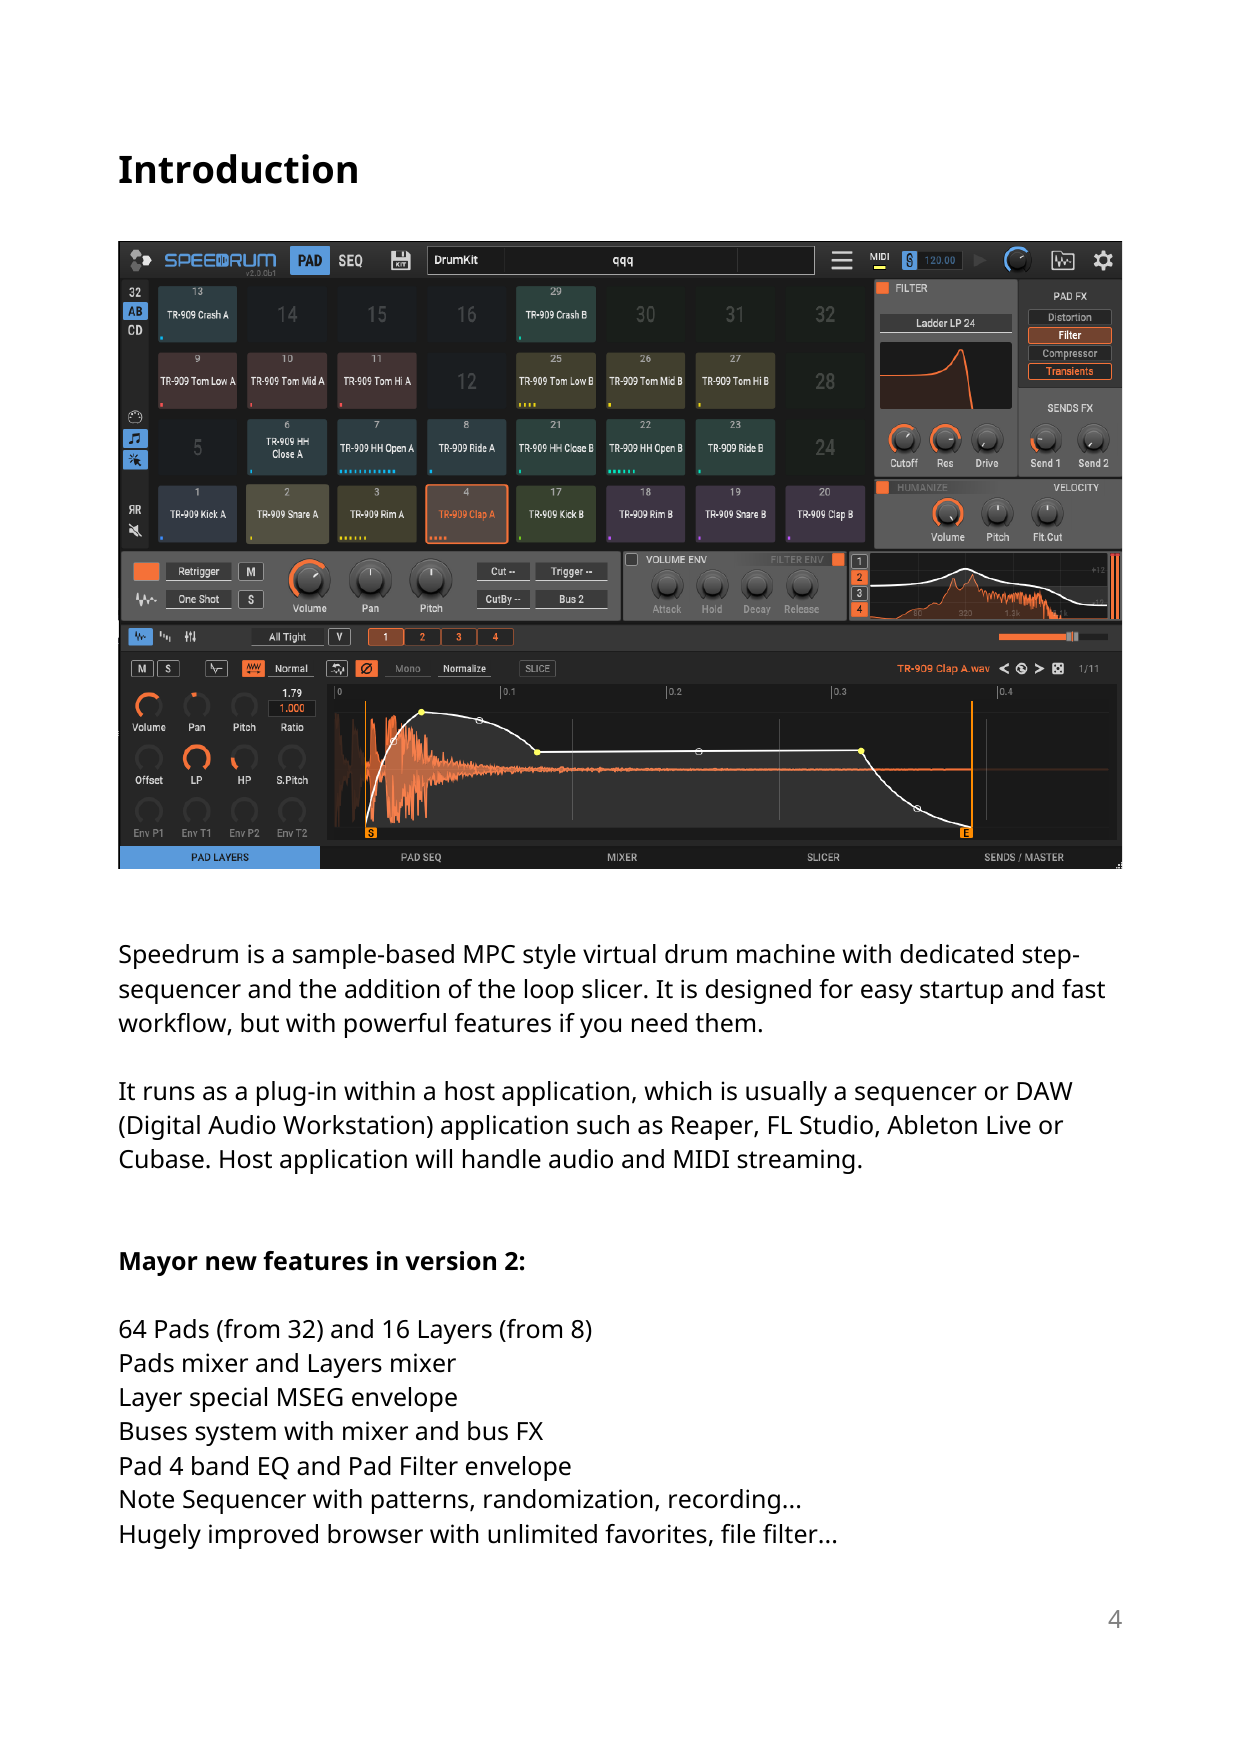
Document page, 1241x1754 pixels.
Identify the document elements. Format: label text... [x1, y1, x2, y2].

text Buses system with mixer and bus FX [118, 1414, 1122, 1448]
text 64 Pads (from 32) and 16 Layers (from 8) [118, 1312, 1122, 1346]
text Layer special MSEG envelope [118, 1380, 1122, 1414]
text Pad 4 band EQ and Pad Filter envelope [118, 1448, 1122, 1482]
text Mayor new features in version 2: [118, 1244, 1122, 1278]
text Note Sequencer with patterns, randomization, recording... [118, 1482, 1122, 1516]
subtitle Introduction [118, 143, 1122, 195]
text Pads mixer and Layers mixer [118, 1346, 1122, 1380]
picture [118, 241, 1123, 869]
text Speedrum is a sample-based MPC style virtual drum machine with dedicated step-sequencer and the addition of the loop slicer. It is designed for easy startup and fast workflow, but with powerful features if you need them. [118, 937, 1122, 1039]
text It runs as a plug-in within a host application, which is usually a sequencer or DAW (Digital Audio Workstation) application such as Reaper, FL Studio, Ableton Live or Cubase. Host application will handle audio and MIDI streaming. [118, 1073, 1122, 1176]
text Hugely improved browser with unlimited favorites, file filter... [118, 1516, 1122, 1550]
